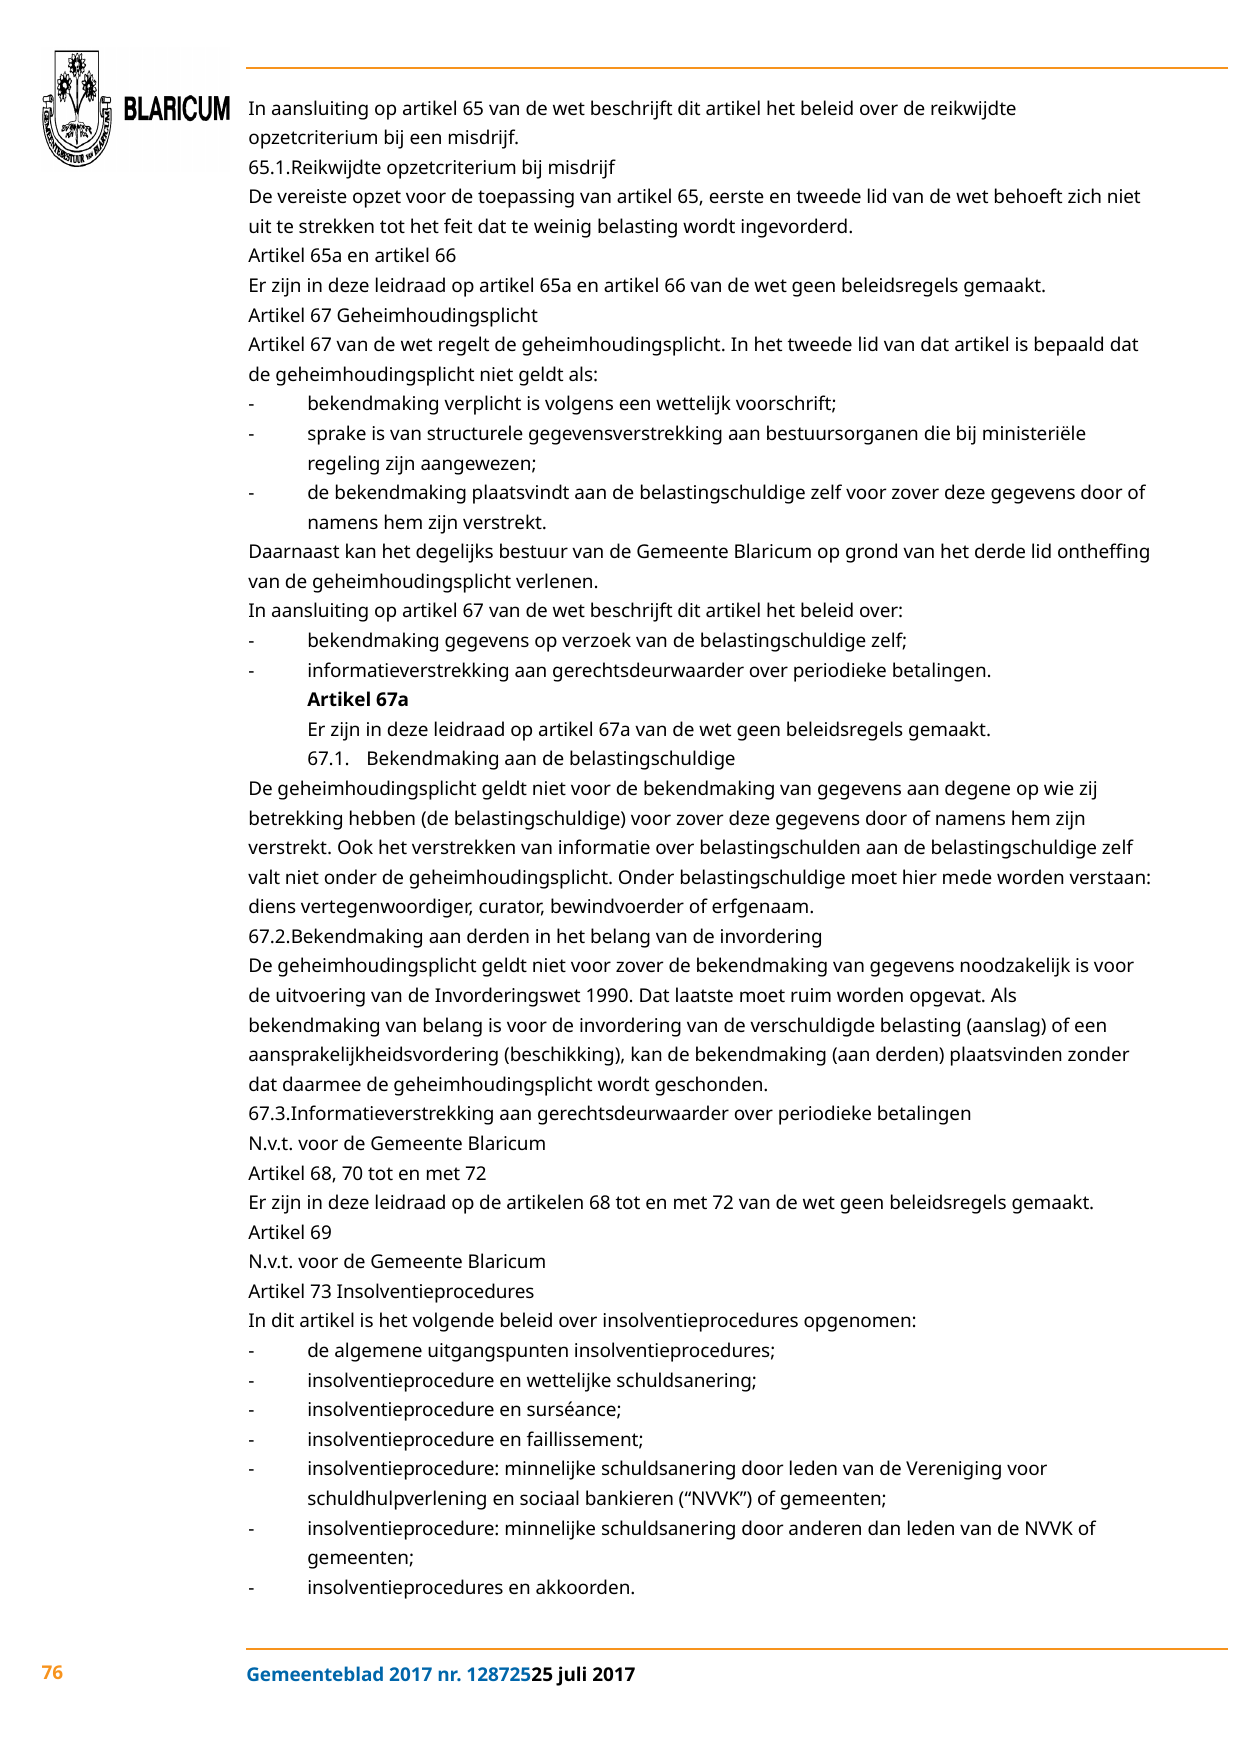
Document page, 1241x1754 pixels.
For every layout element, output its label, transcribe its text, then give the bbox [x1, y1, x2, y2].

text 67.2.Bekendmaking aan derden in het belang van de invordering [248, 923, 1152, 949]
list sprake is van structurele gegevensverstrekking aan bestuursorganen die bij ministeriële regeling zijn aangewezen; [248, 420, 1152, 476]
list insolventieprocedure en surséance; [248, 1396, 1152, 1422]
picture [41, 47, 231, 172]
text Artikel 68, 70 tot en met 72 [248, 1160, 1152, 1186]
text In aansluiting op artikel 65 van de wet beschrijft dit artikel het beleid over de reikwijdte opzetcriterium bij een misdrijf. [248, 95, 1152, 150]
list informatieverstrekking aan gerechtsdeurwaarder over periodieke betalingen. [248, 657, 1152, 683]
text Er zijn in deze leidraad op de artikelen 68 tot en met 72 van de wet geen beleidsregels gemaakt. [248, 1189, 1152, 1215]
text Artikel 67 Geheimhoudingsplicht [248, 302, 1152, 328]
list insolventieprocedures en akkoorden. [248, 1574, 1152, 1600]
list de algemene uitgangspunten insolventieprocedures; [248, 1337, 1152, 1363]
text N.v.t. voor de Gemeente Blaricum [248, 1130, 1152, 1156]
text 65.1.Reikwijdte opzetcriterium bij misdrijf [248, 154, 1152, 180]
list insolventieprocedure: minnelijke schuldsanering door leden van de Vereniging voor schuldhulpverlening en sociaal bankieren (“NVVK”) of gemeenten; [248, 1456, 1152, 1511]
text Artikel 69 [248, 1219, 1152, 1245]
text De vereiste opzet voor de toepassing van artikel 65, eerste en tweede lid van de wet behoeft zich niet uit te strekken tot het feit dat te weinig belasting wordt ingevorderd. [248, 183, 1152, 239]
list Er zijn in deze leidraad op artikel 67a van de wet geen beleidsregels gemaakt. [248, 716, 1152, 742]
text Artikel 73 Insolventieprocedures [248, 1278, 1152, 1304]
list bekendmaking gegevens op verzoek van de belastingschuldige zelf; [248, 627, 1152, 653]
list Artikel 67a [248, 686, 1152, 712]
text Er zijn in deze leidraad op artikel 65a en artikel 66 van de wet geen beleidsregels gemaakt. [248, 272, 1152, 298]
text De geheimhoudingsplicht geldt niet voor zover de bekendmaking van gegevens noodzakelijk is voor de uitvoering van de Invorderingswet 1990. Dat laatste moet ruim worden opgevat. Als bekendmaking van belang is voor de invordering van de verschuldigde belasting (aanslag) of een aansprakelijkheidsvordering (beschikking), kan de bekendmaking (aan derden) plaatsvinden zonder dat daarmee de geheimhoudingsplicht wordt geschonden. [248, 953, 1152, 1097]
text 67.3.Informatieverstrekking aan gerechtsdeurwaarder over periodieke betalingen [248, 1101, 1152, 1126]
text Daarnaast kan het degelijks bestuur van de Gemeente Blaricum op grond van het derde lid ontheffing van de geheimhoudingsplicht verlenen. [248, 538, 1152, 594]
text In aansluiting op artikel 67 van de wet beschrijft dit artikel het beleid over: [248, 598, 1152, 623]
list Bekendmaking aan de belastingschuldige [307, 746, 1152, 771]
text Artikel 67 van de wet regelt de geheimhoudingsplicht. In het tweede lid van dat artikel is bepaald dat de geheimhoudingsplicht niet geldt als: [248, 331, 1152, 387]
text De geheimhoudingsplicht geldt niet voor de bekendmaking van gegevens aan degene op wie zij betrekking hebben (de belastingschuldige) voor zover deze gegevens door of namens hem zijn verstrekt. Ook het verstrekken van informatie over belastingschulden aan de belastingschuldige zelf valt niet onder de geheimhoudingsplicht. Onder belastingschuldige moet hier mede worden verstaan: diens vertegenwoordiger, curator, bewindvoerder of erfgenaam. [248, 775, 1152, 919]
list insolventieprocedure en wettelijke schuldsanering; [248, 1367, 1152, 1393]
list insolventieprocedure: minnelijke schuldsanering door anderen dan leden van de NVVK of gemeenten; [248, 1515, 1152, 1570]
list bekendmaking verplicht is volgens een wettelijk voorschrift; [248, 391, 1152, 416]
list insolventieprocedure en faillissement; [248, 1426, 1152, 1452]
text N.v.t. voor de Gemeente Blaricum [248, 1248, 1152, 1274]
text Artikel 65a en artikel 66 [248, 243, 1152, 268]
text In dit artikel is het volgende beleid over insolventieprocedures opgenomen: [248, 1308, 1152, 1333]
list de bekendmaking plaatsvindt aan de belastingschuldige zelf voor zover deze gegevens door of namens hem zijn verstrekt. [248, 479, 1152, 535]
